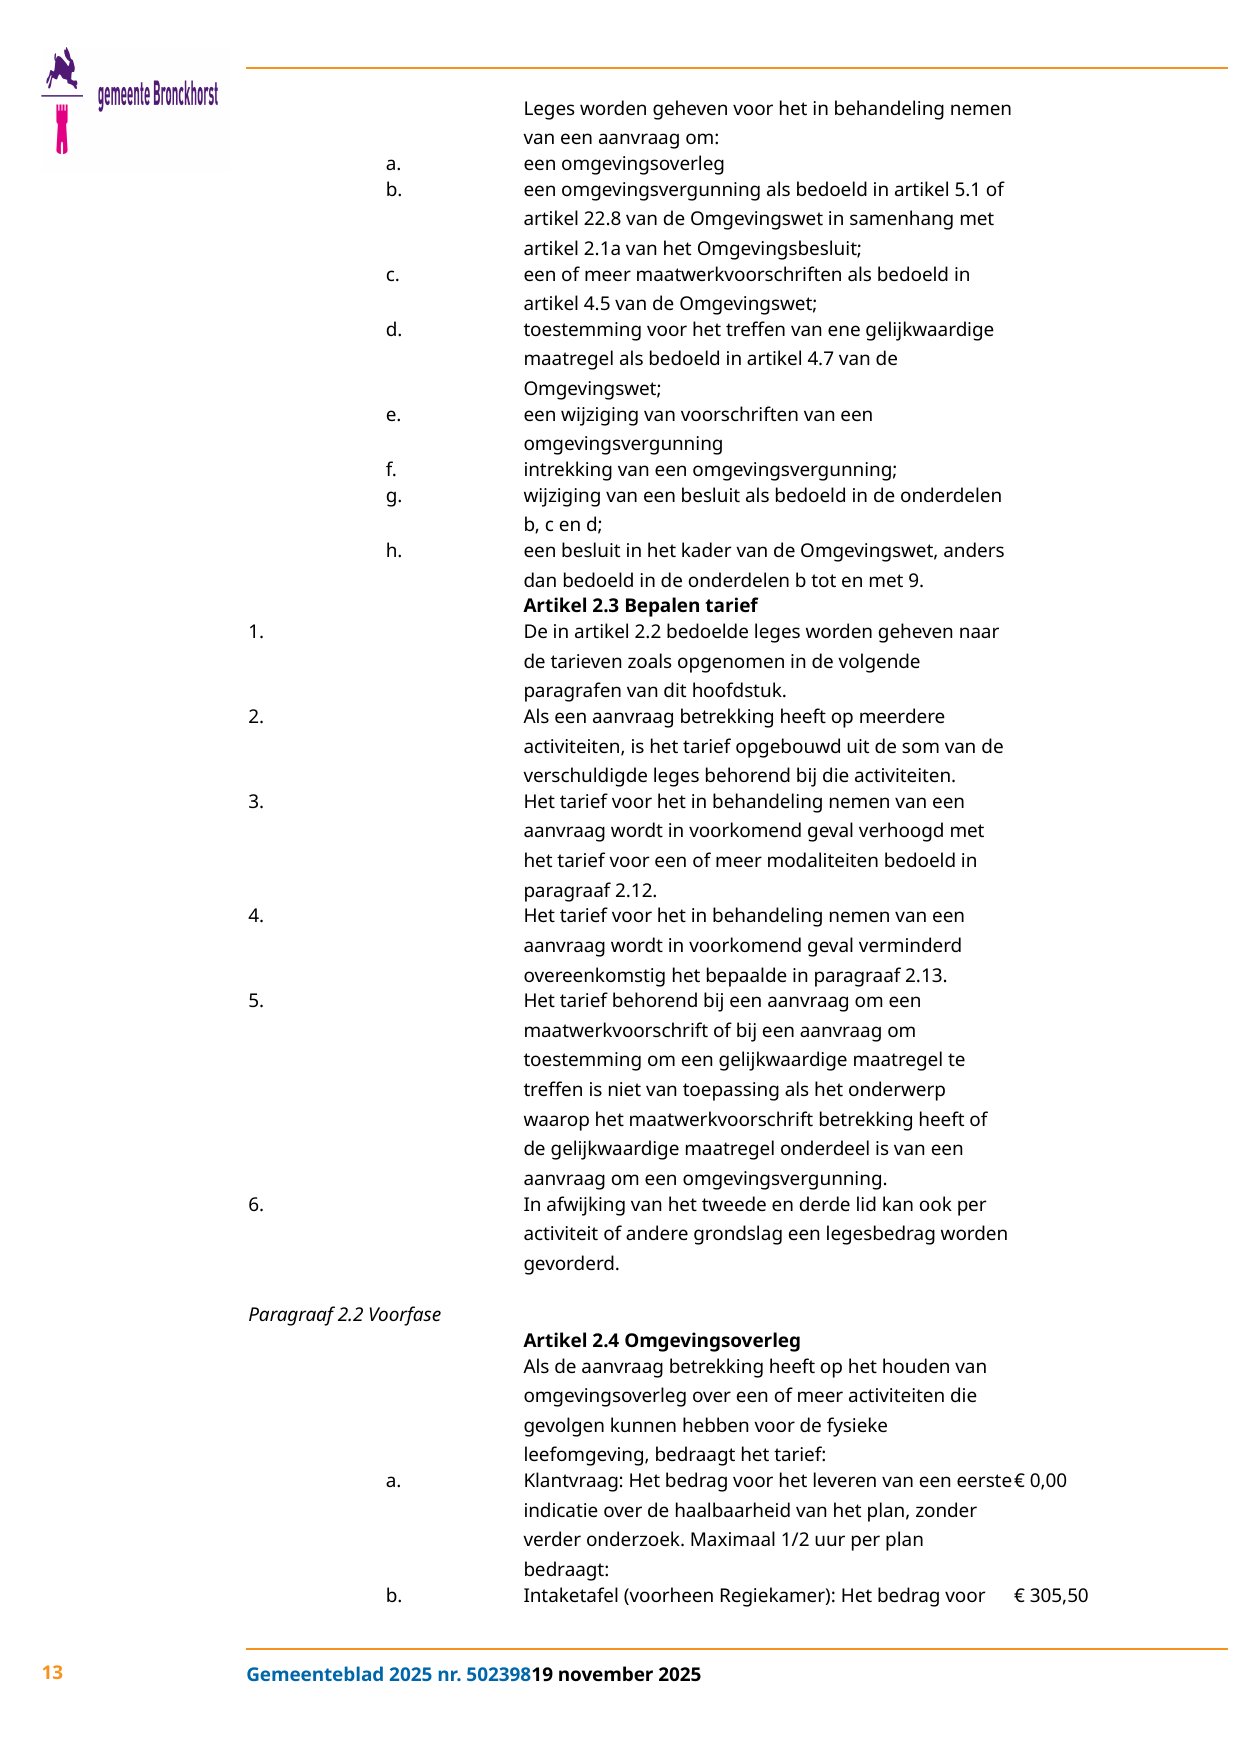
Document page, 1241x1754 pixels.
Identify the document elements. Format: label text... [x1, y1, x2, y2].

table_cell [1014, 401, 1152, 456]
table_cell [1014, 1276, 1152, 1301]
table_cell h. [386, 537, 523, 593]
table_cell een of meer maatwerkvoorschriften als bedoeld in artikel 4.5 van de Omgevingswet; [523, 261, 1014, 316]
table_cell b. [386, 1582, 523, 1607]
table_cell Als de aanvraag betrekking heeft op het houden van omgevingsoverleg over een of meer activiteiten die gevolgen kunnen hebben voor de fysieke leefomgeving, bedraagt het tarief: [523, 1353, 1014, 1467]
table_cell [248, 1582, 386, 1607]
table_cell [1014, 903, 1152, 987]
table_cell [248, 593, 386, 618]
table_cell Het tarief voor het in behandeling nemen van een aanvraag wordt in voorkomend geval verhoogd met het tarief voor een of meer modaliteiten bedoeld in paragraaf 2.12. [523, 788, 1014, 903]
table_cell [1014, 1191, 1152, 1276]
table_cell e. [386, 401, 523, 456]
table_cell 4. [248, 903, 386, 987]
table_cell [1014, 988, 1152, 1191]
table_cell 3. [248, 788, 386, 903]
table_cell d. [386, 316, 523, 401]
table_cell 5. [248, 988, 386, 1191]
table_cell een wijziging van voorschriften van een omgevingsvergunning [523, 401, 1014, 456]
table_cell toestemming voor het treffen van ene gelijkwaardige maatregel als bedoeld in artikel 4.7 van de Omgevingswet; [523, 316, 1014, 401]
table_cell [1014, 1327, 1152, 1353]
table_cell 2. [248, 703, 386, 788]
table_cell [248, 482, 386, 537]
table_cell g. [386, 482, 523, 537]
table_cell In afwijking van het tweede en derde lid kan ook per activiteit of andere grondslag een legesbedrag worden gevorderd. [523, 1191, 1014, 1276]
table_cell [1014, 1353, 1152, 1467]
table_cell een omgevingsvergunning als bedoeld in artikel 5.1 of artikel 22.8 van de Omgevingswet in samenhang met artikel 2.1a van het Omgevingsbesluit; [523, 176, 1014, 261]
table_cell [386, 1276, 523, 1301]
table_cell [1014, 95, 1152, 150]
table_cell [386, 1191, 523, 1276]
picture [41, 47, 231, 172]
table_cell Als een aanvraag betrekking heeft op meerdere activiteiten, is het tarief opgebouwd uit de som van de verschuldigde leges behorend bij die activiteiten. [523, 703, 1014, 788]
table_cell [1014, 150, 1152, 176]
table_cell [386, 788, 523, 903]
table_cell Het tarief behorend bij een aanvraag om een maatwerkvoorschrift of bij een aanvraag om toestemming om een gelijkwaardige maatregel te treffen is niet van toepassing als het onderwerp waarop het maatwerkvoorschrift betrekking heeft of de gelijkwaardige maatregel onderdeel is van een aanvraag om een omgevingsvergunning. [523, 988, 1014, 1191]
table_cell € 305,50 [1014, 1582, 1152, 1607]
table_cell [1014, 316, 1152, 401]
table_cell Leges worden geheven voor het in behandeling nemen van een aanvraag om: [523, 95, 1014, 150]
table_cell [386, 618, 523, 703]
table_cell [1014, 703, 1152, 788]
table_cell een besluit in het kader van de Omgevingswet, anders dan bedoeld in de onderdelen b tot en met 9. [523, 537, 1014, 593]
table_cell [386, 1327, 523, 1353]
table_cell [1014, 456, 1152, 482]
table_cell [1014, 788, 1152, 903]
table_cell f. [386, 456, 523, 482]
table_cell wijziging van een besluit als bedoeld in de onderdelen b, c en d; [523, 482, 1014, 537]
table_cell [1014, 482, 1152, 537]
table_cell [248, 1353, 386, 1467]
table_cell c. [386, 261, 523, 316]
table_cell Het tarief voor het in behandeling nemen van een aanvraag wordt in voorkomend geval verminderd overeenkomstig het bepaalde in paragraaf 2.13. [523, 903, 1014, 987]
table_cell [386, 903, 523, 987]
table_cell [248, 1327, 386, 1353]
table_cell [386, 988, 523, 1191]
table_cell [248, 456, 386, 482]
table_cell a. [386, 150, 523, 176]
table_cell [248, 176, 386, 261]
table_cell Klantvraag: Het bedrag voor het leveren van een eerste indicatie over de haalbaarheid van het plan, zonder verder onderzoek. Maximaal 1/2 uur per plan bedraagt: [523, 1467, 1014, 1582]
table_cell [248, 261, 386, 316]
table_cell [1014, 593, 1152, 618]
table_cell a. [386, 1467, 523, 1582]
table_cell [248, 1276, 386, 1301]
table_cell [248, 1467, 386, 1582]
table_cell 1. [248, 618, 386, 703]
table_cell Intaketafel (voorheen Regiekamer): Het bedrag voor [523, 1582, 1014, 1607]
table_cell € 0,00 [1014, 1467, 1152, 1582]
table_cell [1014, 176, 1152, 261]
table_cell [386, 1353, 523, 1467]
table_cell [1014, 261, 1152, 316]
table_cell intrekking van een omgevingsvergunning; [523, 456, 1014, 482]
table_cell Artikel 2.4 Omgevingsoverleg [523, 1327, 1014, 1353]
table_cell [248, 95, 386, 150]
table_cell [1014, 1301, 1152, 1327]
table_cell [1014, 618, 1152, 703]
table_cell De in artikel 2.2 bedoelde leges worden geheven naar de tarieven zoals opgenomen in de volgende paragrafen van dit hoofdstuk. [523, 618, 1014, 703]
table_cell [386, 703, 523, 788]
table_cell [248, 316, 386, 401]
table_cell [523, 1276, 1014, 1301]
table_cell [1014, 537, 1152, 593]
table_cell een omgevingsoverleg [523, 150, 1014, 176]
table_cell 6. [248, 1191, 386, 1276]
table_cell [248, 537, 386, 593]
table_cell Artikel 2.3 Bepalen tarief [523, 593, 1014, 618]
table_cell [386, 593, 523, 618]
table_cell [248, 150, 386, 176]
table_cell [248, 401, 386, 456]
table_cell Paragraaf 2.2 Voorfase [248, 1301, 1014, 1327]
table_cell [386, 95, 523, 150]
table_cell b. [386, 176, 523, 261]
